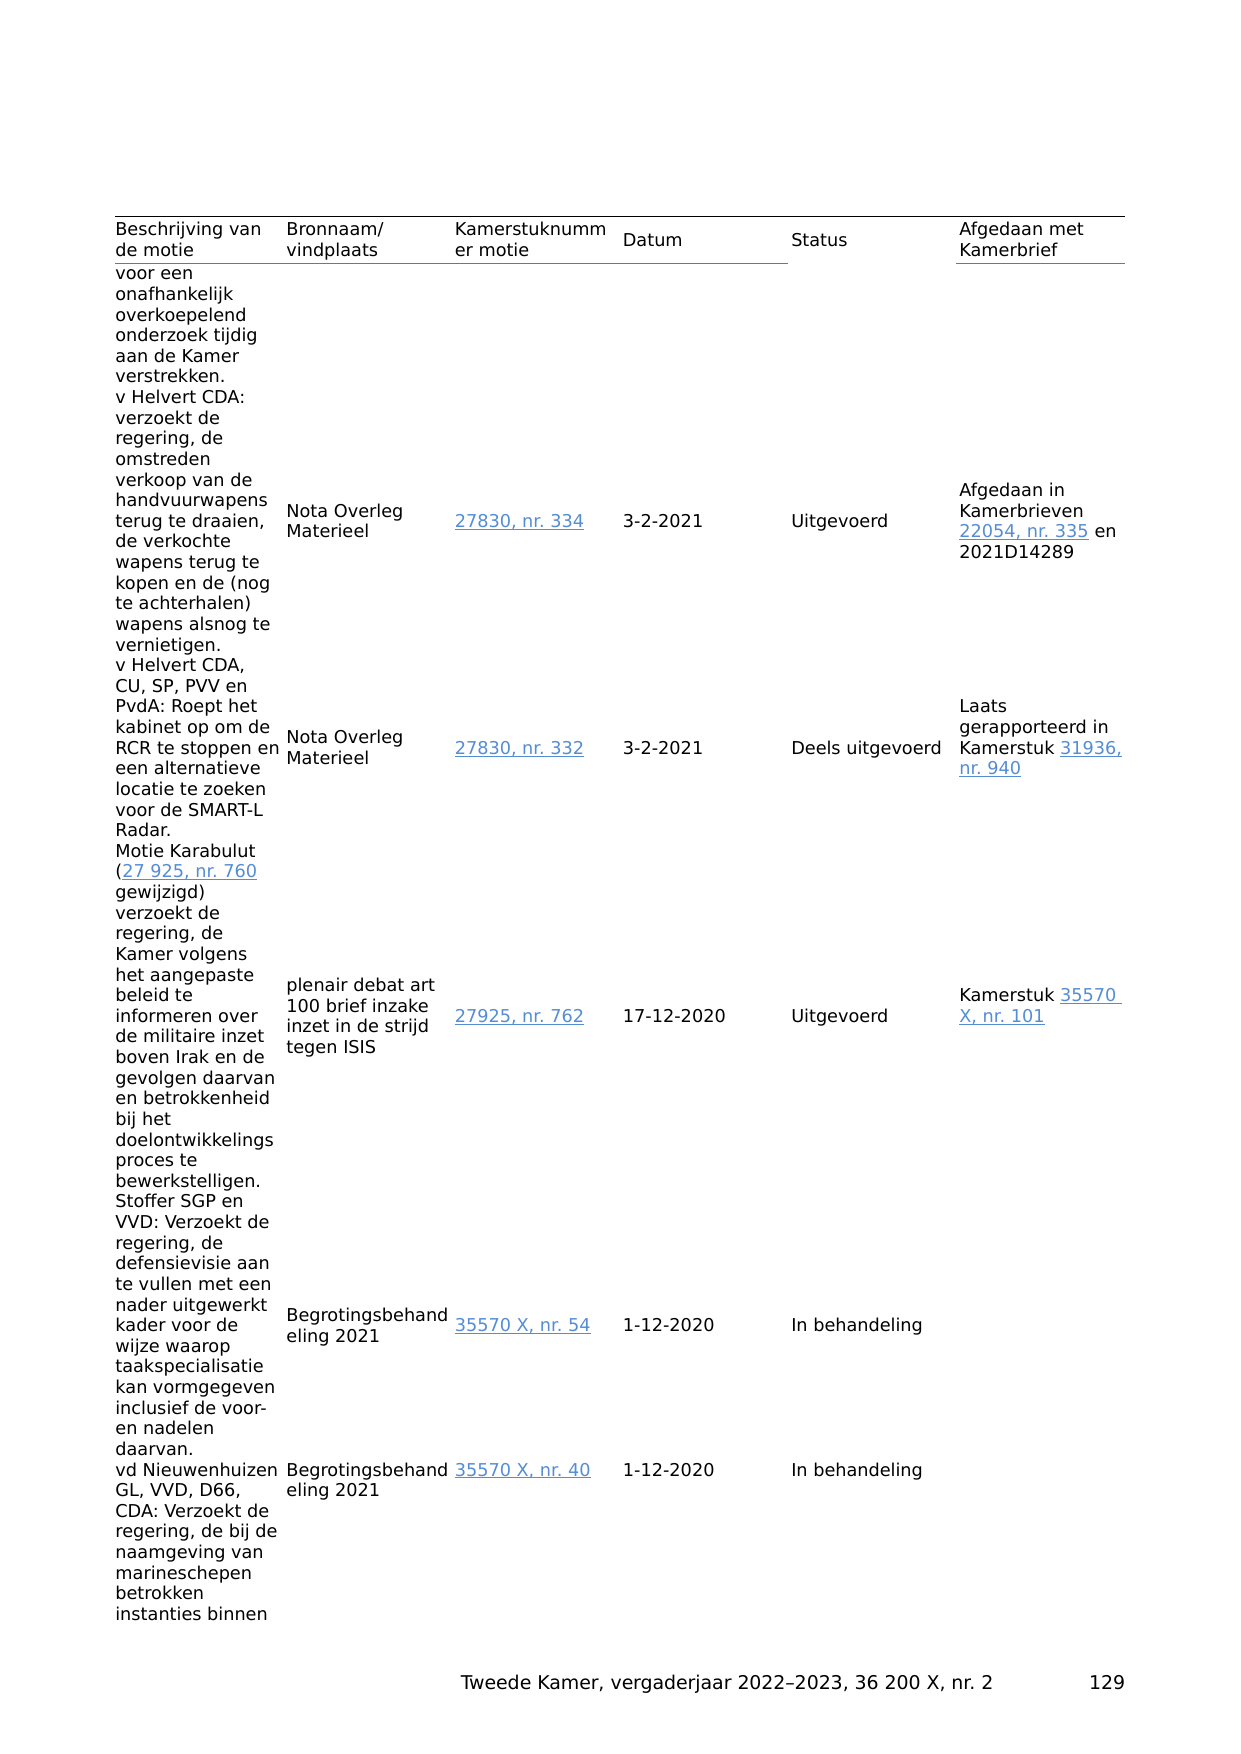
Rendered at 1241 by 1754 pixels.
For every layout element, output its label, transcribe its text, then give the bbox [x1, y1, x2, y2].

table_cell 1-12-2020 [620, 1191, 788, 1459]
table_cell [956, 1191, 1125, 1459]
table_cell 27830, nr. 334 [452, 387, 620, 655]
table_cell ​Motie Karabulut (27 925, nr. 760 gewijzigd) verzoekt de regering, de Kamer volgens het aangepaste beleid te informeren over de militaire inzet boven Irak en de gevolgen daarvan en betrokkenheid bij het doelontwikkelingsproces te bewerkstelligen. [115, 841, 283, 1191]
table_cell 35570 X, nr. 40 [452, 1460, 620, 1624]
table_cell Kamerstuk 35570 X, nr. 101 [956, 841, 1125, 1191]
table_cell Bronnaam/ vindplaats [283, 217, 452, 263]
table_cell 1-12-2020 [620, 1460, 788, 1624]
table_cell voor een onafhankelijk overkoepelend onderzoek tijdig aan de Kamer verstrekken. [115, 264, 283, 387]
table_cell [956, 264, 1125, 387]
table_cell 3-2-2021 [620, 387, 788, 655]
table_cell Begrotingsbehandeling 2021 [283, 1460, 452, 1624]
table_cell Stoffer SGP en VVD: ​Verzoekt de regering, de defensievisie aan te vullen met een nader uitgewerkt kader voor de wijze waarop taakspecialisatie kan vormgegeven inclusief de voor- en nadelen daarvan. [115, 1191, 283, 1459]
table_cell Beschrijving van de motie [115, 217, 283, 263]
table_cell Datum [620, 217, 788, 263]
table_cell 3-2-2021 [620, 655, 788, 841]
table_cell Uitgevoerd [788, 841, 956, 1191]
table_cell v Helvert CDA: ​verzoekt de regering, de omstreden verkoop van de handvuurwapens terug te draaien, de verkochte wapens terug te kopen en de (nog te achterhalen) wapens alsnog te vernietigen. [115, 387, 283, 655]
table_cell Laats gerapporteerd in ​Kamerstuk 31936, nr. 940 [956, 655, 1125, 841]
table_cell Status [788, 217, 956, 263]
table_cell plenair debat art 100 brief inzake inzet in de strijd tegen ISIS [283, 841, 452, 1191]
table_cell Begrotingsbehandeling 2021 [283, 1191, 452, 1459]
table_cell Nota Overleg Materieel [283, 655, 452, 841]
table_cell 35570 X, nr. 54 [452, 1191, 620, 1459]
table_cell ​v Helvert CDA, CU, SP, PVV en PvdA: Roept het kabinet op om de RCR te stoppen en een alternatieve locatie te zoeken voor de SMART-L Radar. [115, 655, 283, 841]
table_header Tabel 52 Door de Staten-Generaal aanvaarde moties [115, 191, 1125, 216]
table_cell In behandeling [788, 1191, 956, 1459]
table_cell 27830, nr. 332 [452, 655, 620, 841]
table_cell Kamerstuknummer motie [452, 217, 620, 263]
table_cell [620, 264, 788, 387]
table_cell Deels uitgevoerd [788, 655, 956, 841]
table_cell Nota Overleg Materieel [283, 387, 452, 655]
table_cell [283, 264, 452, 387]
table_cell 27925, nr. 762 [452, 841, 620, 1191]
table_cell Uitgevoerd [788, 387, 956, 655]
table_cell ​vd Nieuwenhuizen GL, VVD, D66, CDA: Verzoekt de regering, de bij de naamgeving van marineschepen betrokken instanties binnen [115, 1460, 283, 1624]
table_cell In behandeling [788, 1460, 956, 1624]
table_cell 17-12-2020 [620, 841, 788, 1191]
table_cell [956, 1460, 1125, 1624]
table_cell [452, 264, 620, 387]
table_cell Afgedaan met Kamerbrief [956, 217, 1125, 263]
table_cell Afgedaan in Kamerbrieven 22054, nr. 335 en 2021D14289 [956, 387, 1125, 655]
table_cell [788, 263, 956, 387]
